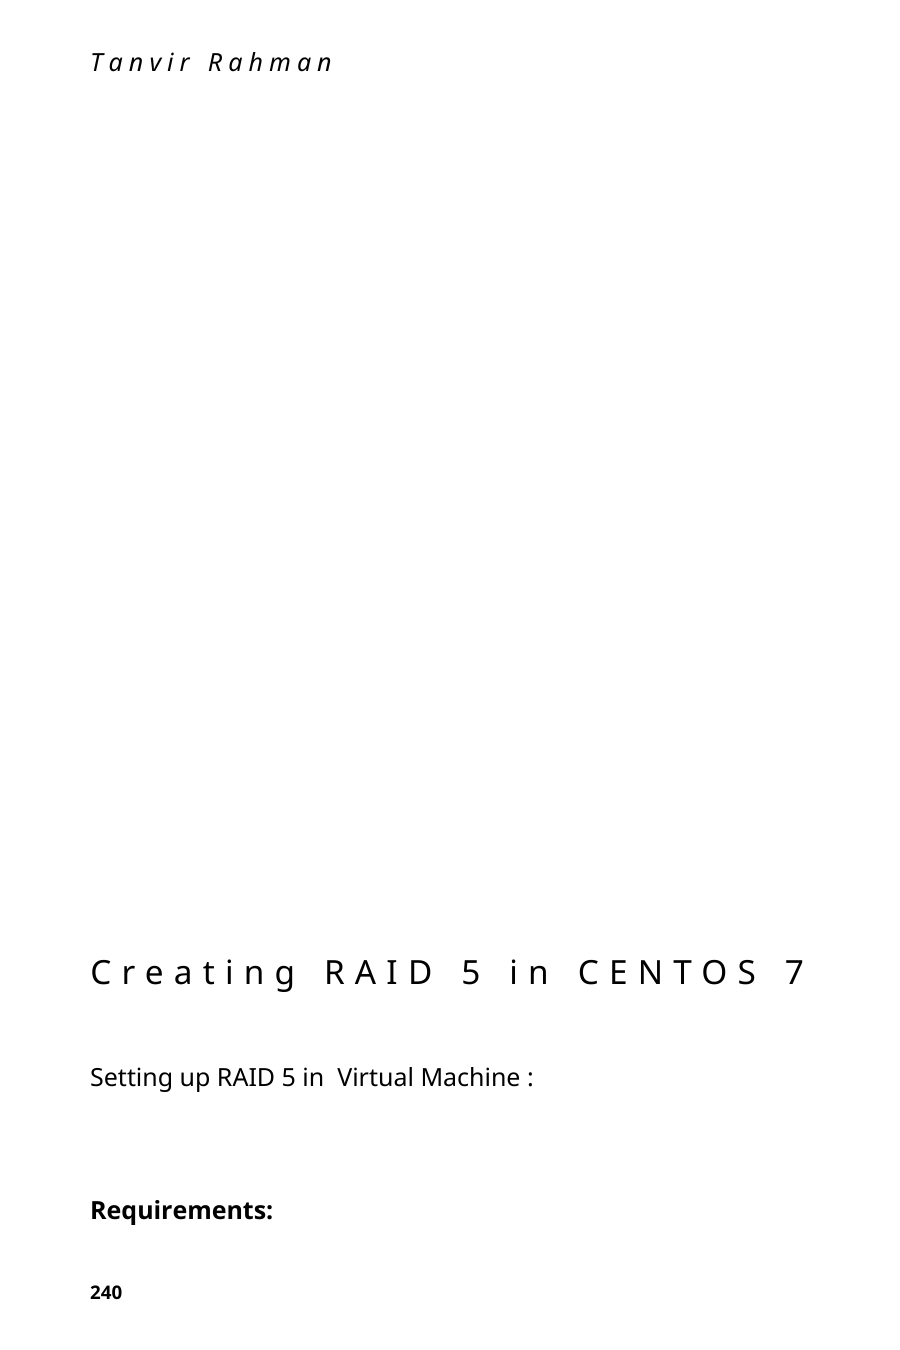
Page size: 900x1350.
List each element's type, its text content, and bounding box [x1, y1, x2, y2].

text Requirements: [90, 1192, 810, 1226]
text Setting up RAID 5 in Virtual Machine : [90, 1059, 810, 1093]
subtitle Creating RAID 5 in CENTOS 7 [90, 949, 810, 994]
